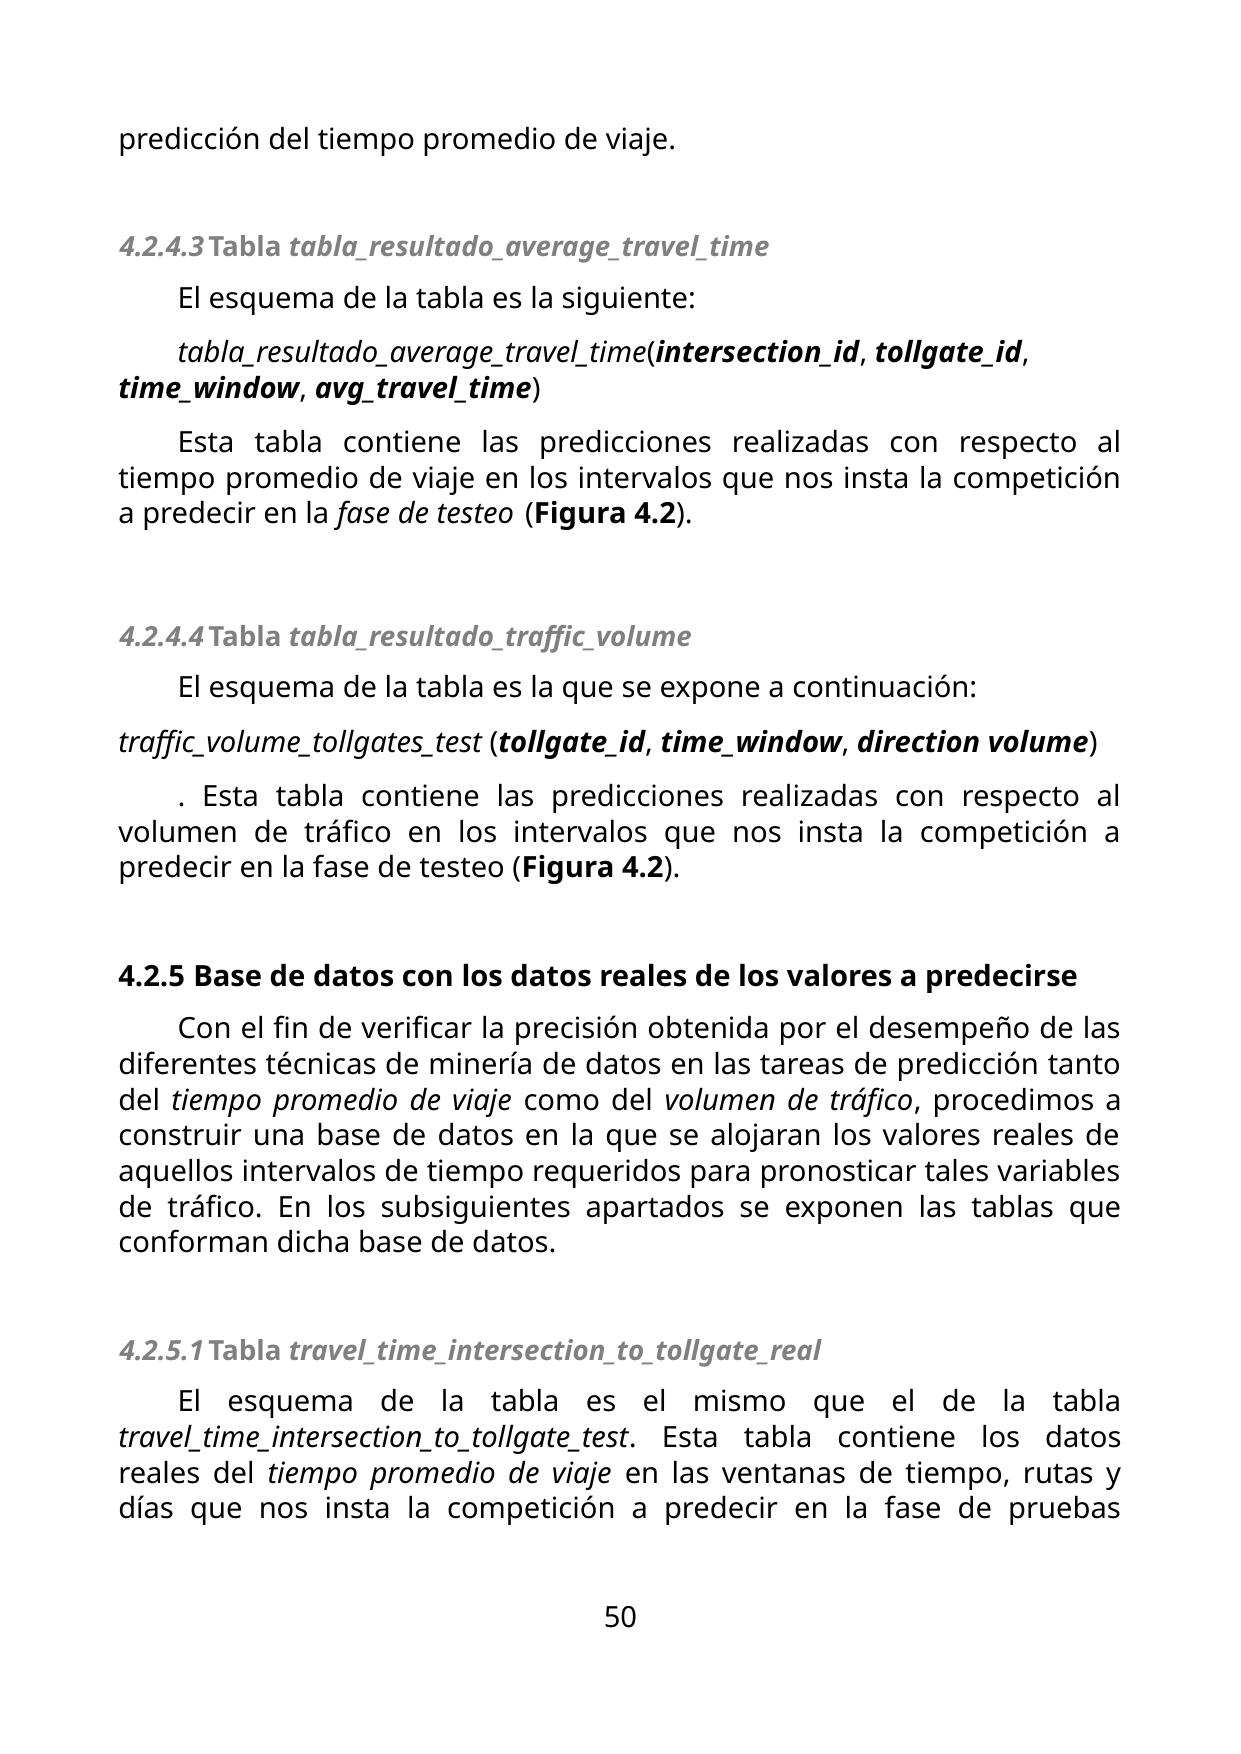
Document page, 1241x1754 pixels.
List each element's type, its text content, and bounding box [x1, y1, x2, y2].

text El esquema de la tabla es el mismo que el de la tabla travel_time_intersection_to_tollgate_test. Esta tabla contiene los datos reales del tiempo promedio de viaje en las ventanas de tiempo, rutas y días que nos insta la competición a predecir en la fase de pruebas [118, 1381, 1122, 1527]
subtitle Tabla tabla_resultado_average_travel_time [119, 227, 1122, 264]
text Con el fin de verificar la precisión obtenida por el desempeño de las diferentes técnicas de minería de datos en las tareas de predicción tanto del tiempo promedio de viaje como del volumen de tráfico, procedimos a construir una base de datos en la que se alojaran los valores reales de aquellos intervalos de tiempo requeridos para pronosticar tales variables de tráfico. En los subsiguientes apartados se exponen las tablas que conforman dicha base de datos. [118, 1007, 1122, 1261]
subtitle Base de datos con los datos reales de los valores a predecirse [118, 955, 1122, 995]
subtitle Tabla travel_time_intersection_to_tollgate_real [119, 1330, 1122, 1368]
text . Esta tabla contiene las predicciones realizadas con respecto al volumen de tráfico en los intervalos que nos insta la competición a predecir en la fase de testeo (Figura 4.2). [118, 775, 1122, 886]
text Esta tabla contiene las predicciones realizadas con respecto al tiempo promedio de viaje en los intervalos que nos insta la competición a predecir en la fase de testeo (Figura 4.2). [118, 421, 1122, 532]
text tabla_resultado_average_travel_time(intersection_id, tollgate_id, time_window, avg_travel_time) [118, 331, 1122, 407]
subtitle Tabla tabla_resultado_traffic_volume [119, 616, 1122, 654]
text traffic_volume_tollgates_test (tollgate_id, time_window, direction volume) [118, 721, 1122, 761]
text El esquema de la tabla es la que se expone a continuación: [118, 667, 1122, 706]
text El esquema de la tabla es la siguiente: [118, 277, 1122, 317]
text predicción del tiempo promedio de viaje. [118, 118, 1122, 158]
